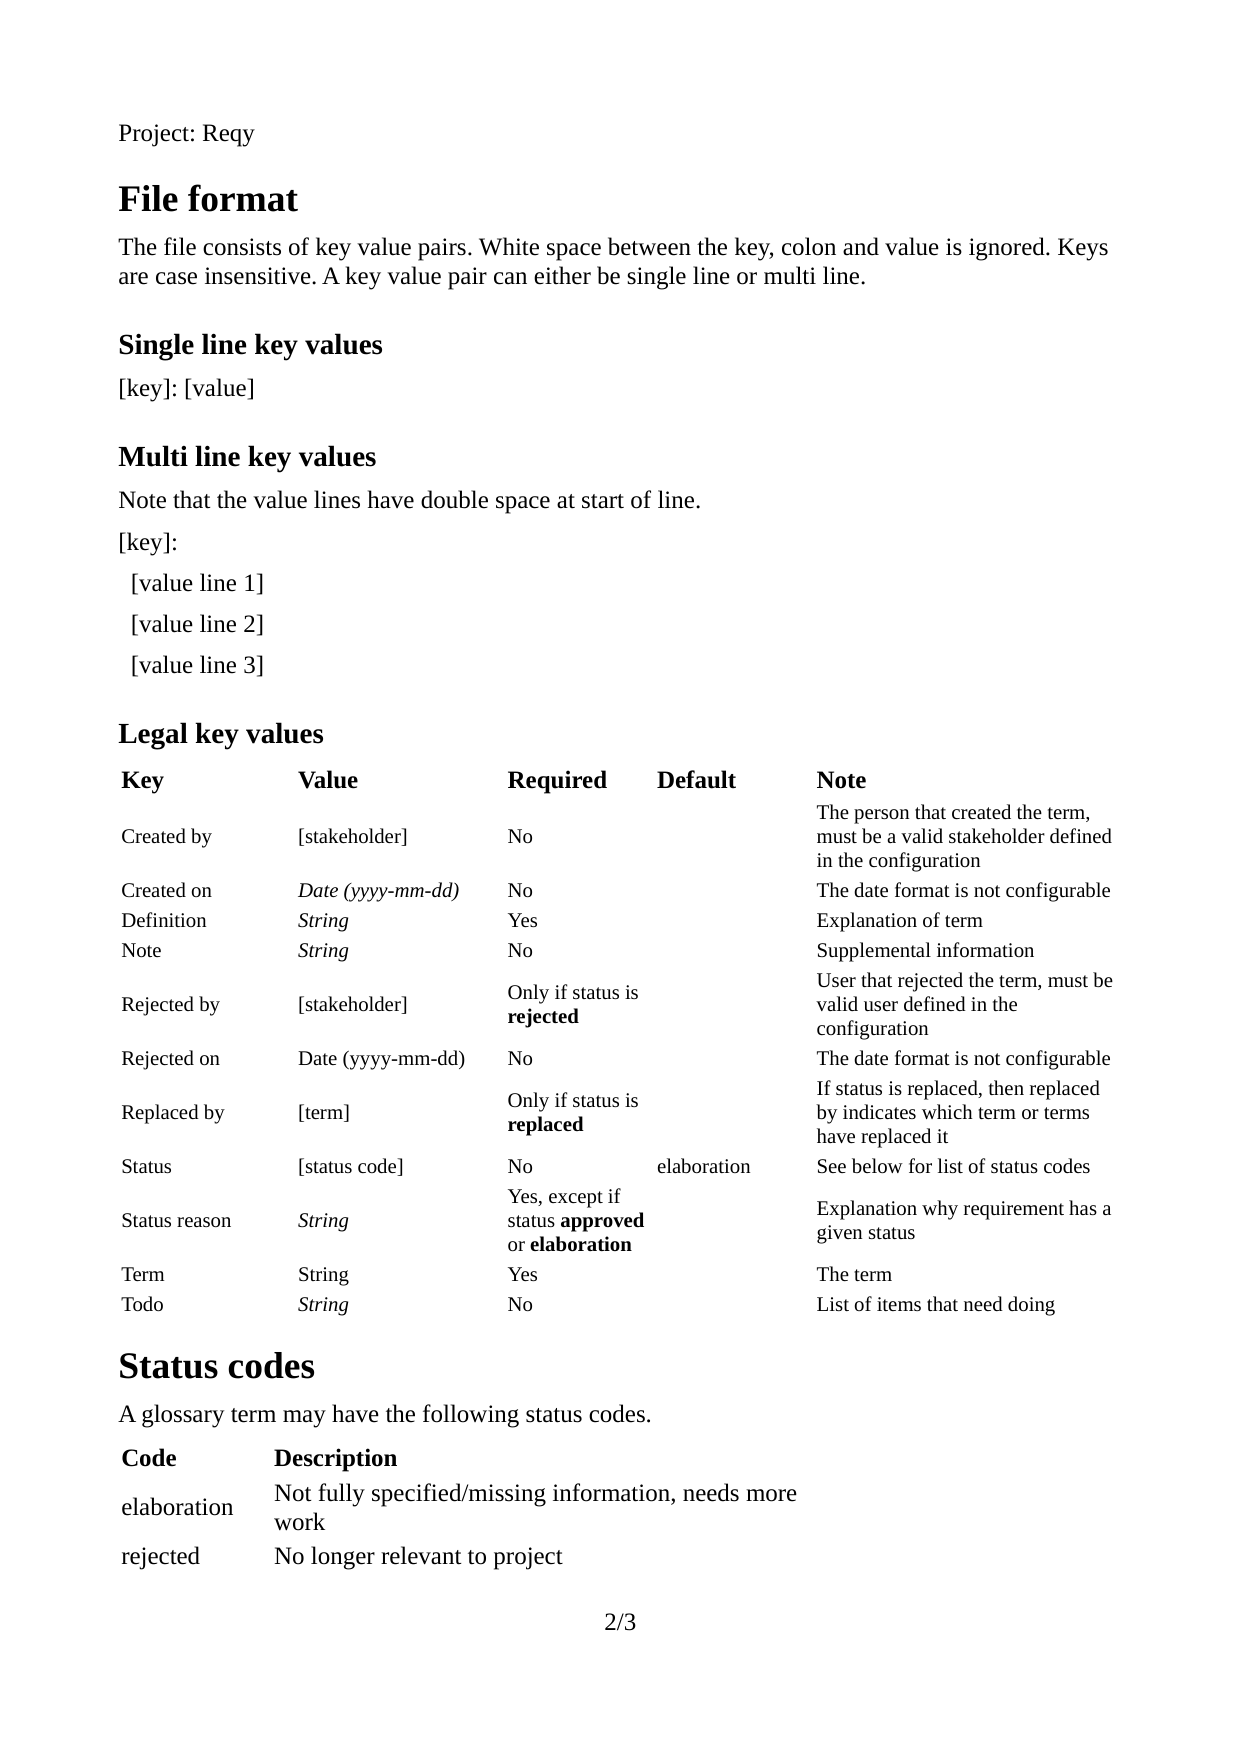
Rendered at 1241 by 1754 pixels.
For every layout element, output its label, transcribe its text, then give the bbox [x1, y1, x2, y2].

table_cell List of items that need doing [814, 1289, 1123, 1318]
text [key]: [value] [118, 373, 1122, 402]
table_cell Yes [505, 1259, 654, 1289]
text The file consists of key value pairs. White space between the key, colon and value is ignored. Keys are case insensitive. A key value pair can either be single line or multi line. [118, 232, 1122, 289]
table_cell Created on [118, 875, 295, 905]
table_cell Note [118, 935, 295, 965]
table_cell elaboration [654, 1151, 813, 1181]
table_cell No [505, 935, 654, 965]
table_cell [status code] [295, 1151, 504, 1181]
table_cell The person that created the term, must be a valid stakeholder defined in the configuration [814, 797, 1123, 875]
table_cell Not fully specified/missing information, needs more work [271, 1475, 832, 1538]
table_cell String [295, 1289, 504, 1318]
table_header Default [654, 763, 813, 797]
table_header Required [505, 763, 654, 797]
table_cell Supplemental information [814, 935, 1123, 965]
table_header Key [118, 763, 295, 797]
table_cell The date format is not configurable [814, 875, 1123, 905]
table_cell Term [118, 1259, 295, 1289]
subtitle Multi line key values [118, 439, 1122, 473]
text [value line 1] [118, 568, 1122, 597]
table_cell See below for list of status codes [814, 1151, 1123, 1181]
table_cell Only if status is rejected [505, 965, 654, 1043]
table_cell Status reason [118, 1181, 295, 1259]
subtitle File format [118, 176, 1122, 219]
table_cell No [505, 1289, 654, 1318]
table_cell Yes, except if status approved or elaboration [505, 1181, 654, 1259]
table_cell rejected [118, 1538, 271, 1573]
text [value line 3] [118, 650, 1122, 679]
table_cell String [295, 1181, 504, 1259]
subtitle Legal key values [118, 717, 1122, 750]
table_cell The date format is not configurable [814, 1043, 1123, 1073]
table_cell Yes [505, 905, 654, 935]
table_cell elaboration [118, 1475, 271, 1538]
table_cell Rejected on [118, 1043, 295, 1073]
text [key]: [118, 527, 1122, 555]
subtitle Status codes [118, 1343, 1122, 1387]
table_cell [654, 875, 813, 905]
table_cell Definition [118, 905, 295, 935]
subtitle Single line key values [118, 327, 1122, 361]
table_cell String [295, 935, 504, 965]
table_cell Replaced by [118, 1073, 295, 1151]
table_cell [654, 797, 813, 875]
text A glossary term may have the following status codes. [118, 1399, 1122, 1428]
text [value line 2] [118, 609, 1122, 638]
table_cell User that rejected the term, must be valid user defined in the configuration [814, 965, 1123, 1043]
table_cell Rejected by [118, 965, 295, 1043]
table_cell No [505, 875, 654, 905]
table_cell Created by [118, 797, 295, 875]
table_cell No [505, 1043, 654, 1073]
table_cell Explanation why requirement has a given status [814, 1181, 1123, 1259]
table_cell [stakeholder] [295, 797, 504, 875]
table_header Note [814, 763, 1123, 797]
table_header Description [271, 1440, 832, 1475]
table_cell Date (yyyy-mm-dd) [295, 875, 504, 905]
table_cell [654, 965, 813, 1043]
table_cell If status is replaced, then replaced by indicates which term or terms have replaced it [814, 1073, 1123, 1151]
table_cell String [295, 1259, 504, 1289]
table_cell [654, 1181, 813, 1259]
table_cell The term [814, 1259, 1123, 1289]
table_cell [654, 935, 813, 965]
table_cell [654, 1043, 813, 1073]
table_cell Todo [118, 1289, 295, 1318]
table_cell No [505, 1151, 654, 1181]
table_cell [654, 1289, 813, 1318]
table_cell [term] [295, 1073, 504, 1151]
table_cell [stakeholder] [295, 965, 504, 1043]
table_cell Date (yyyy-mm-dd) [295, 1043, 504, 1073]
table_cell No longer relevant to project [271, 1538, 832, 1573]
table_cell [654, 905, 813, 935]
table_cell String [295, 905, 504, 935]
table_cell No [505, 797, 654, 875]
table_cell Only if status is replaced [505, 1073, 654, 1151]
table_cell Status [118, 1151, 295, 1181]
table_cell Explanation of term [814, 905, 1123, 935]
table_cell [654, 1259, 813, 1289]
table_cell [654, 1073, 813, 1151]
table_header Value [295, 763, 504, 797]
table_header Code [118, 1440, 271, 1475]
text Note that the value lines have double space at start of line. [118, 485, 1122, 514]
